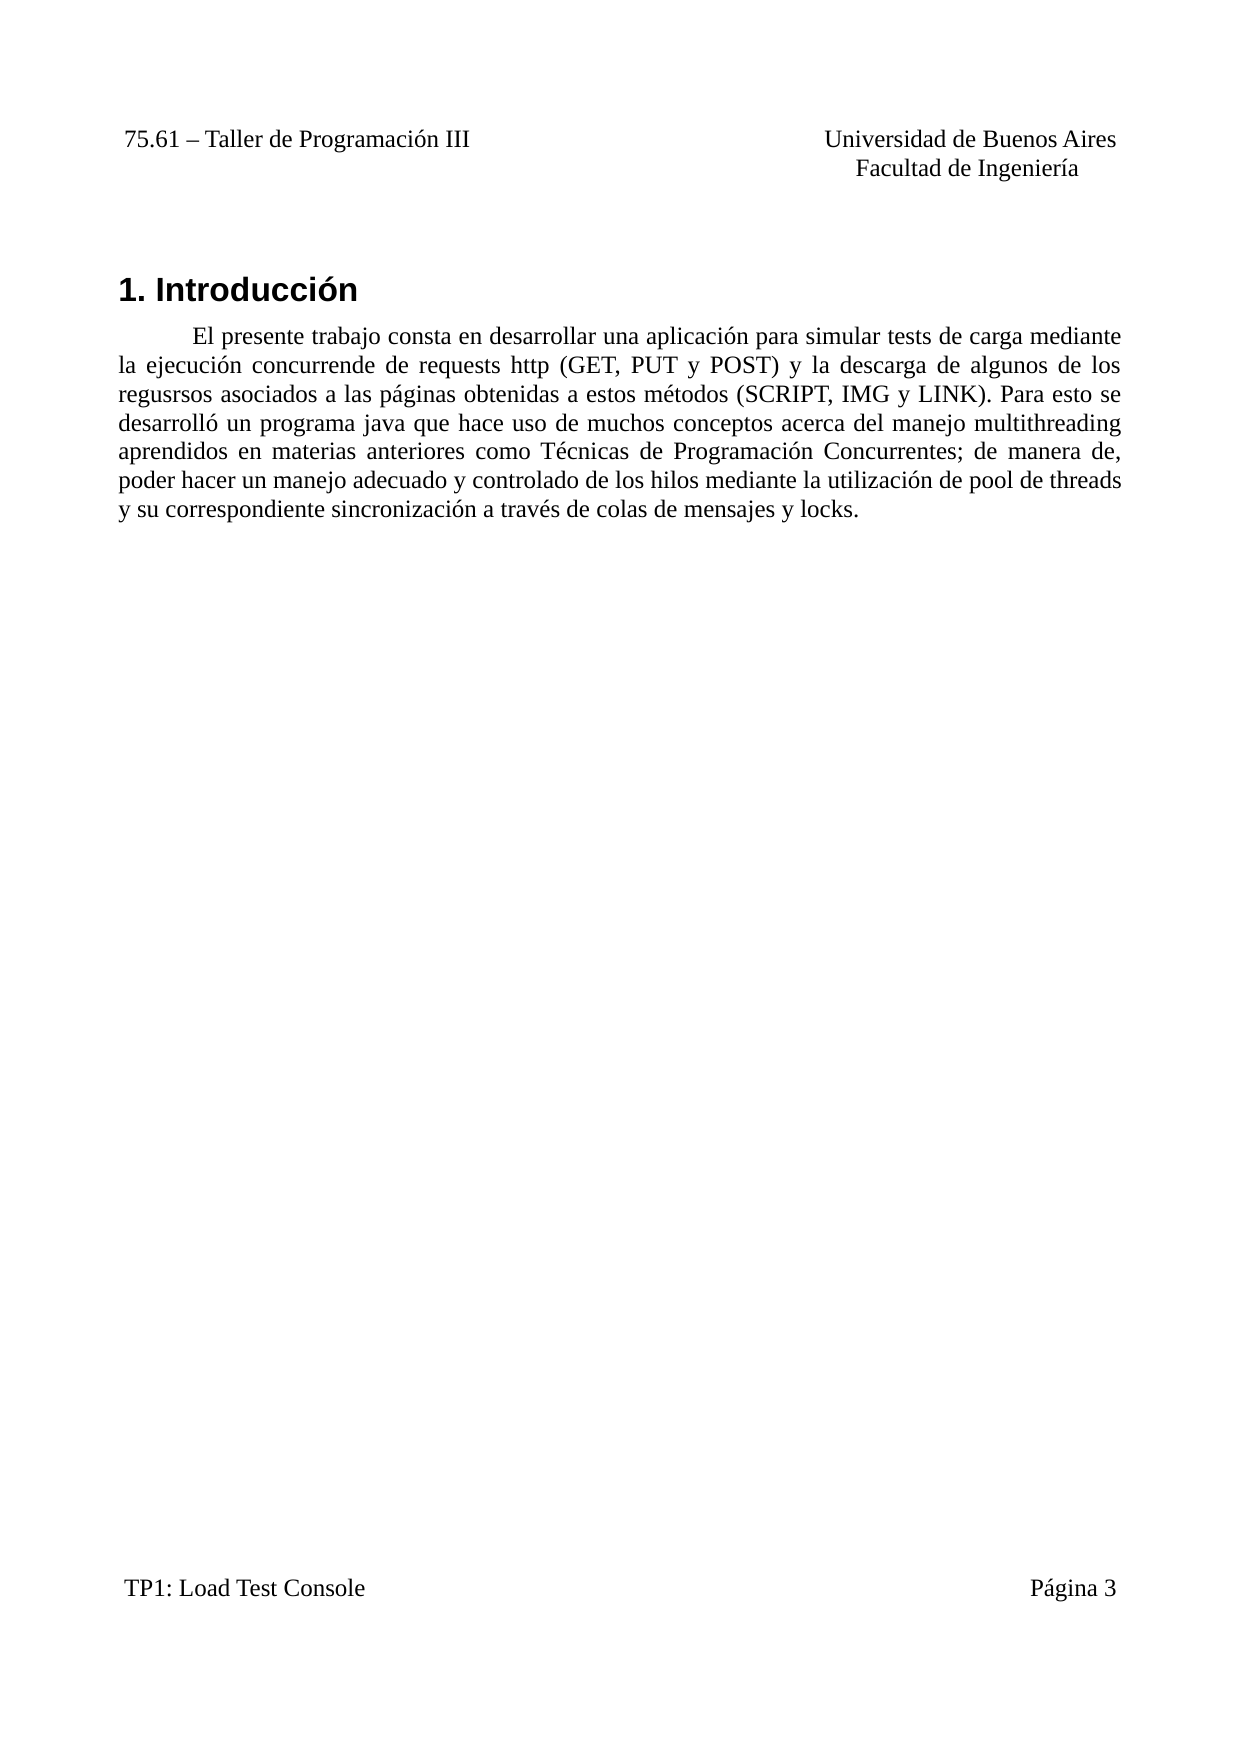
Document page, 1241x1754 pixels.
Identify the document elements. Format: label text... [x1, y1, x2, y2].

text El presente trabajo consta en desarrollar una aplicación para simular tests de carga mediante la ejecución concurrende de requests http (GET, PUT y POST) y la descarga de algunos de los regusrsos asociados a las páginas obtenidas a estos métodos (SCRIPT, IMG y LINK). Para esto se desarrolló un programa java que hace uso de muchos conceptos acerca del manejo multithreading aprendidos en materias anteriores como Técnicas de Programación Concurrentes; de manera de, poder hacer un manejo adecuado y controlado de los hilos mediante la utilización de pool de threads y su correspondiente sincronización a través de colas de mensajes y locks. [118, 321, 1122, 523]
subtitle 1. Introducción [118, 270, 1122, 309]
